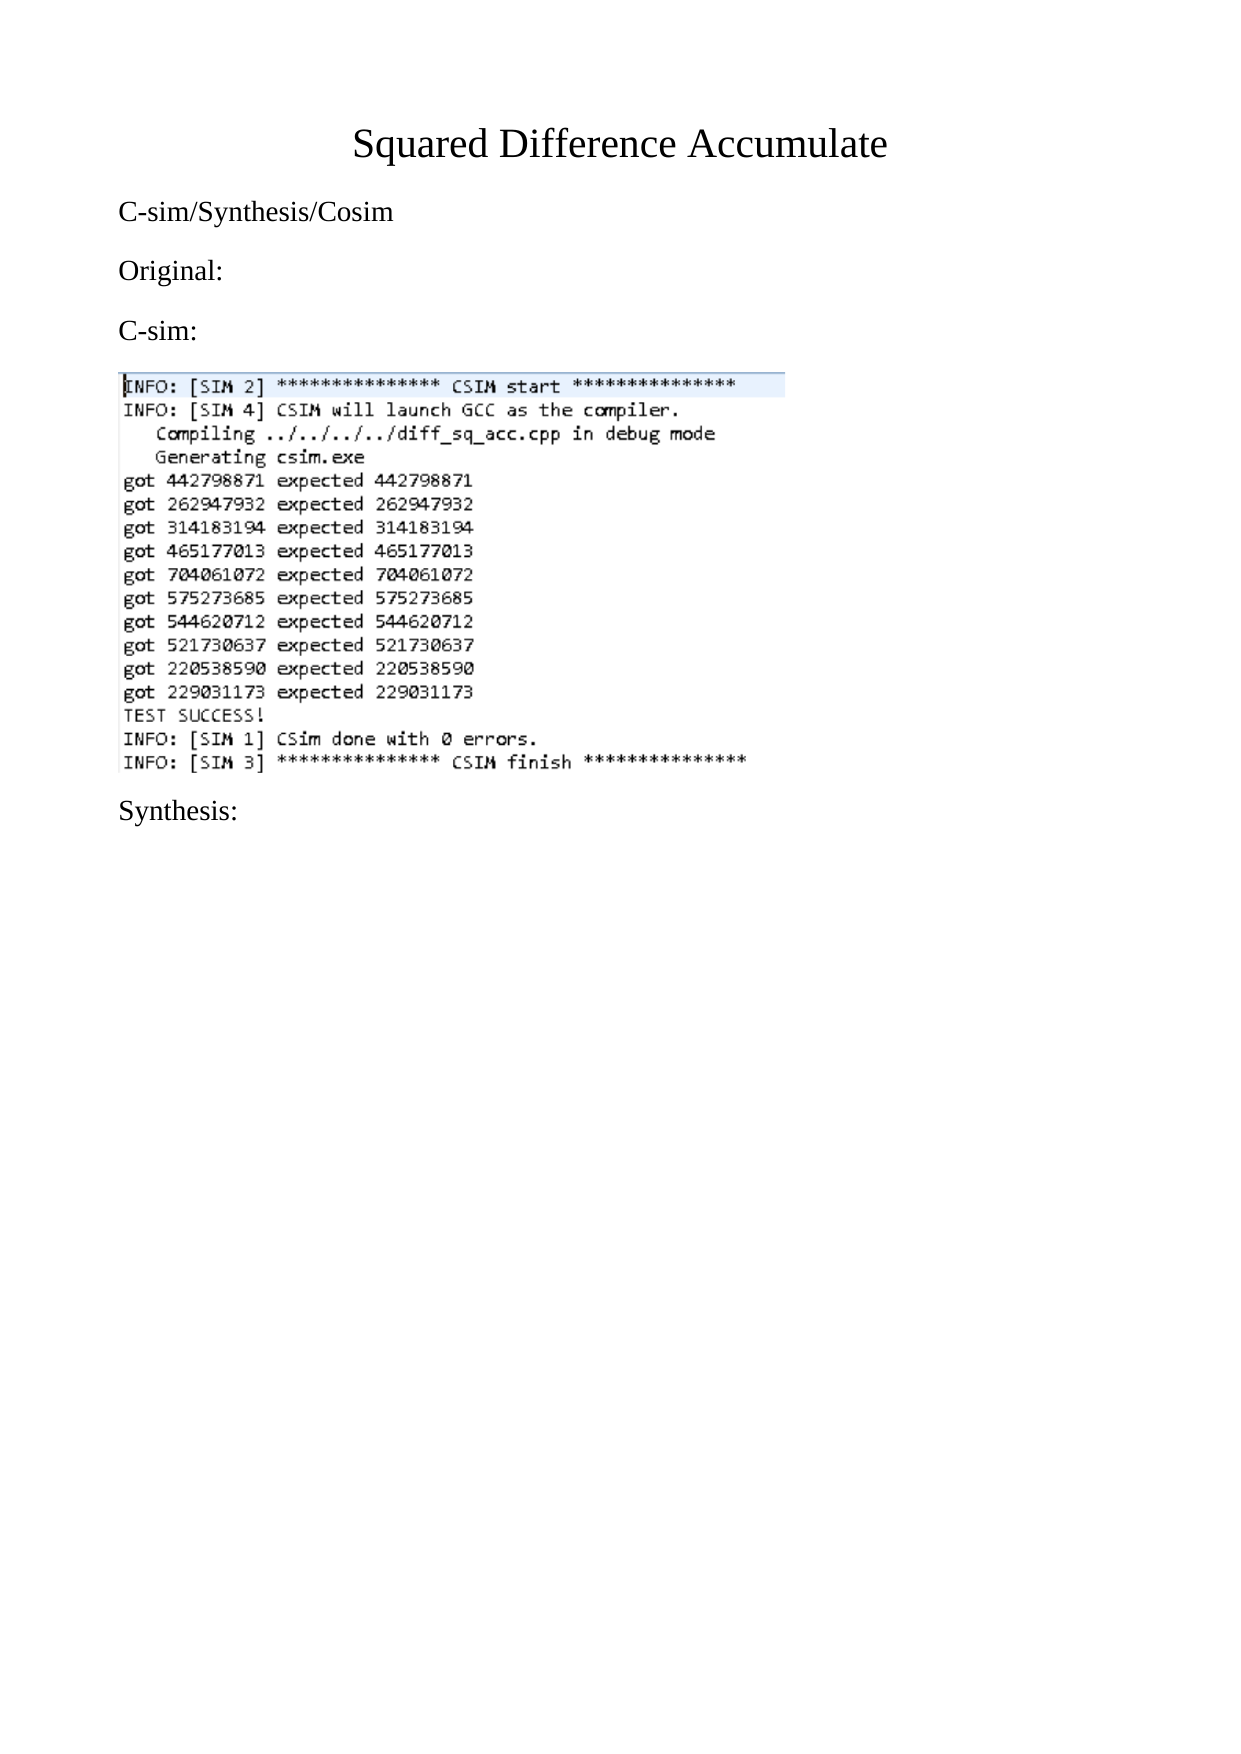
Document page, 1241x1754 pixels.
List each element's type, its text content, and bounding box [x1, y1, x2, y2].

text Synthesis: [118, 793, 1122, 827]
text Squared Difference Accumulate [118, 118, 1122, 166]
text Original: [118, 253, 1122, 287]
text C-sim: [118, 313, 1122, 346]
text C-sim/Synthesis/Cosim [118, 194, 1122, 228]
